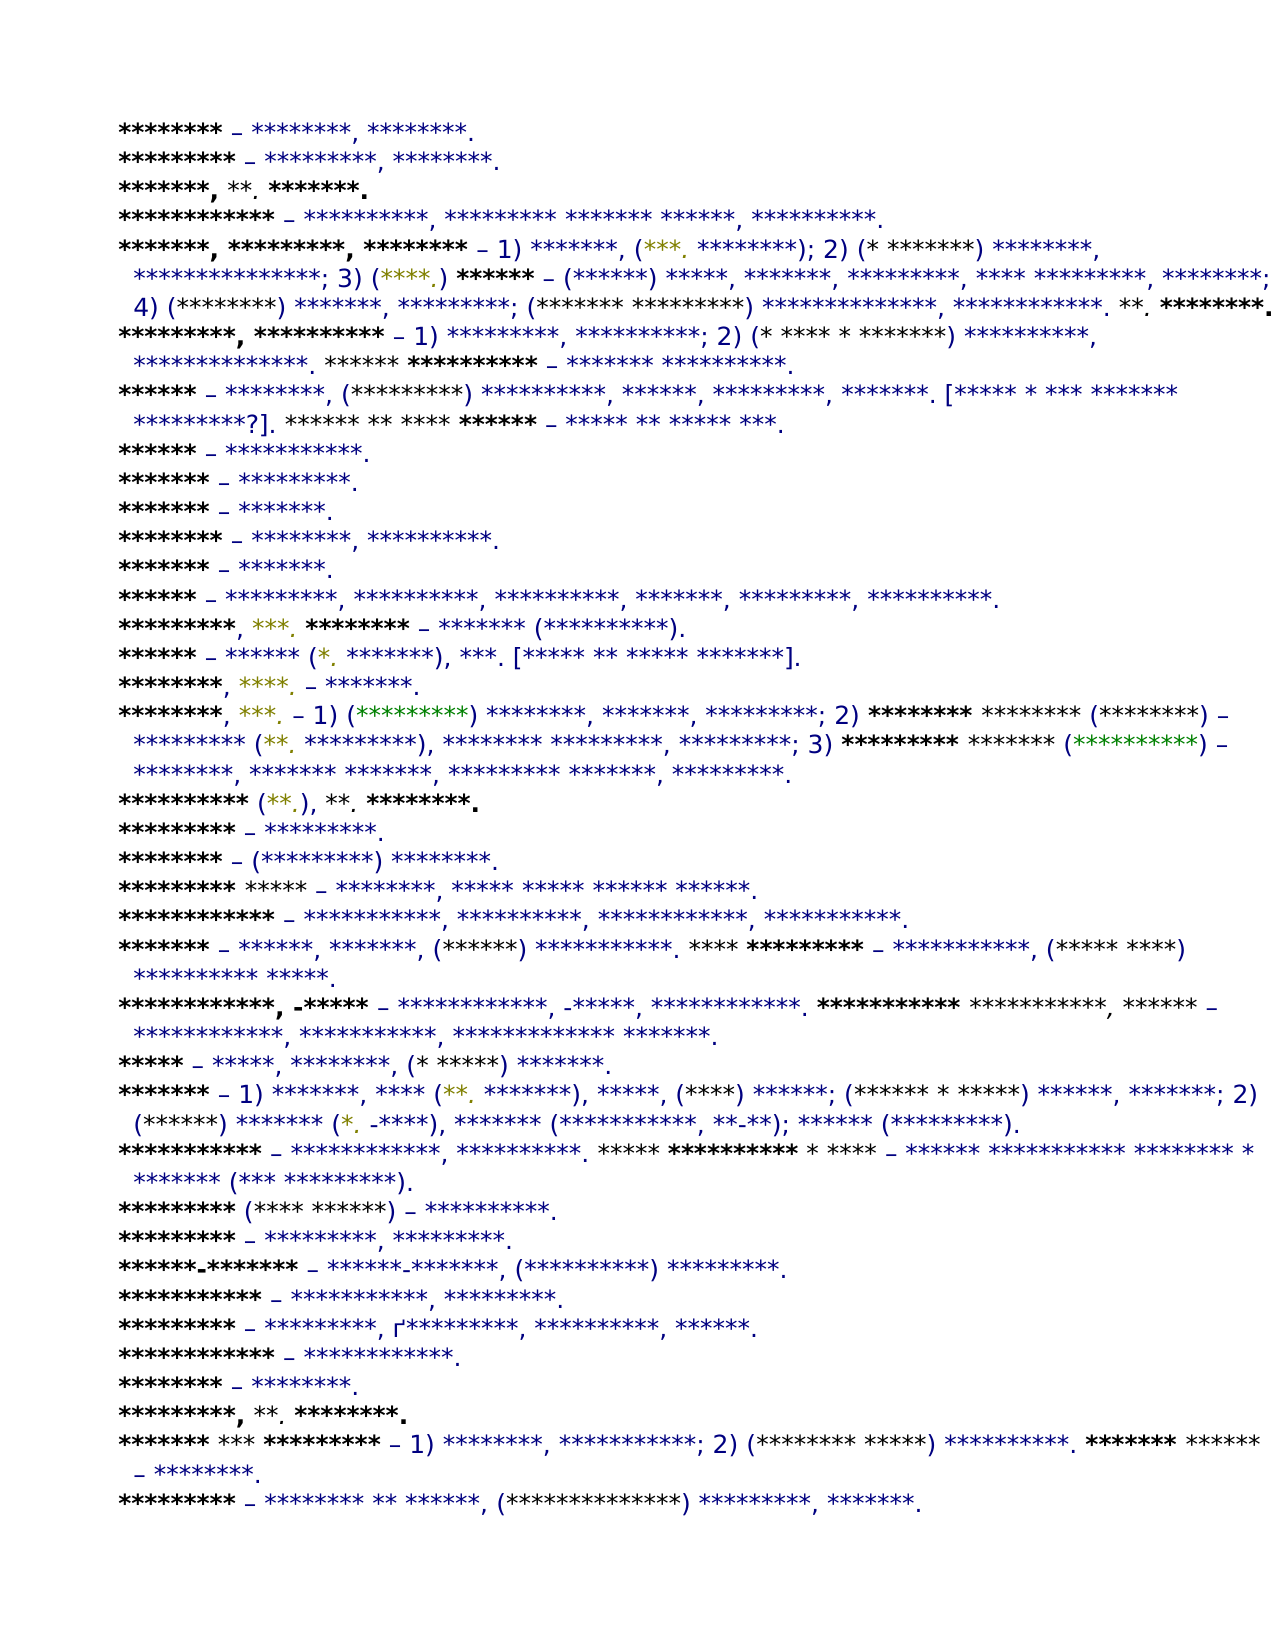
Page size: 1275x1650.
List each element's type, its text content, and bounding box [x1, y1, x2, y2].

text ************ – ************. [118, 1343, 1275, 1372]
text *********, **. ********. [118, 1401, 1275, 1431]
text ****** – ****** (*. *******), ***. [***** ** ***** *******]. [118, 643, 1275, 672]
text ******** – ********. [118, 1372, 1275, 1401]
text ******* – ******, *******, (******) ***********. **** ********* – ***********, (***** ****) ********** *****. [118, 935, 1275, 993]
text ******* – *******. [118, 556, 1275, 585]
text ****** – ********, (*********) **********, ******, *********, *******. [***** * *** ******* *********?]. ****** ** **** ****** – ***** ** ***** ***. [118, 381, 1275, 439]
text ********** (**.), **. ********. [118, 789, 1275, 818]
text ********* – *********, ґ*********, **********, ******. [118, 1314, 1275, 1343]
text ********* – ******** ** ******, (**************) *********, *******. [118, 1489, 1275, 1518]
text *********, ********** – 1) *********, **********; 2) (* **** * *******) **********, **************. ****** ********** – ******* **********. [118, 322, 1275, 381]
text ********, ****. – *******. [118, 672, 1275, 701]
text ********, ***. – 1) (*********) ********, *******, *********; 2) ******** ******** (********) – ********* (**. *********), ******** *********, *********; 3) ********* ******* (**********) – ********, ******* *******, ********* *******, *********. [118, 701, 1275, 789]
text ******* – 1) *******, **** (**. *******), *****, (****) ******; (****** * *****) ******, *******; 2) (******) ******* (*. -****), ******* (***********, **-**); ****** (*********). [118, 1081, 1275, 1139]
text ****** – *********, **********, **********, *******, *********, **********. [118, 585, 1275, 614]
text ******* *** ********* – 1) ********, ***********; 2) (******** *****) **********. ******* ****** – ********. [118, 1431, 1275, 1489]
text ***** – *****, ********, (* *****) *******. [118, 1051, 1275, 1081]
text ********* ***** – ********, ***** ***** ****** ******. [118, 876, 1275, 906]
text ****** – ***********. [118, 439, 1275, 468]
text ************, -***** – ************, -*****, ************. *********** ***********, ****** – ************, ***********, ************* *******. [118, 993, 1275, 1051]
text ********* (**** ******) – **********. [118, 1197, 1275, 1226]
text ******-******* – ******-*******, (**********) *********. [118, 1256, 1275, 1285]
text ********* – *********, *********. [118, 1226, 1275, 1256]
text ************ – ***********, **********, ************, ***********. [118, 906, 1275, 935]
text *******, **. *******. [118, 176, 1275, 206]
text ******** – ********, **********. [118, 526, 1275, 556]
text ******* – *******. [118, 497, 1275, 526]
text *******, *********, ******** – 1) *******, (***. ********); 2) (* *******) ********, ***************; 3) (****.) ****** – (******) *****, *******, *********, **** *********, ********; 4) (********) *******, *********; (******* *********) **************, ************. **. ********. [118, 235, 1275, 322]
text ******* – *********. [118, 468, 1275, 497]
text ********* – *********, ********. [118, 147, 1275, 176]
text *********** – ************, **********. ***** ********** * **** – ****** *********** ******** * ******* (*** *********). [118, 1139, 1275, 1197]
text *********** – ***********, *********. [118, 1285, 1275, 1314]
text ******** – (*********) ********. [118, 847, 1275, 876]
text ********* – *********. [118, 818, 1275, 847]
text ******** – ********, ********. [118, 118, 1275, 147]
text ************ – **********, ********* ******* ******, **********. [118, 206, 1275, 235]
text *********, ***. ******** – ******* (**********). [118, 614, 1275, 643]
